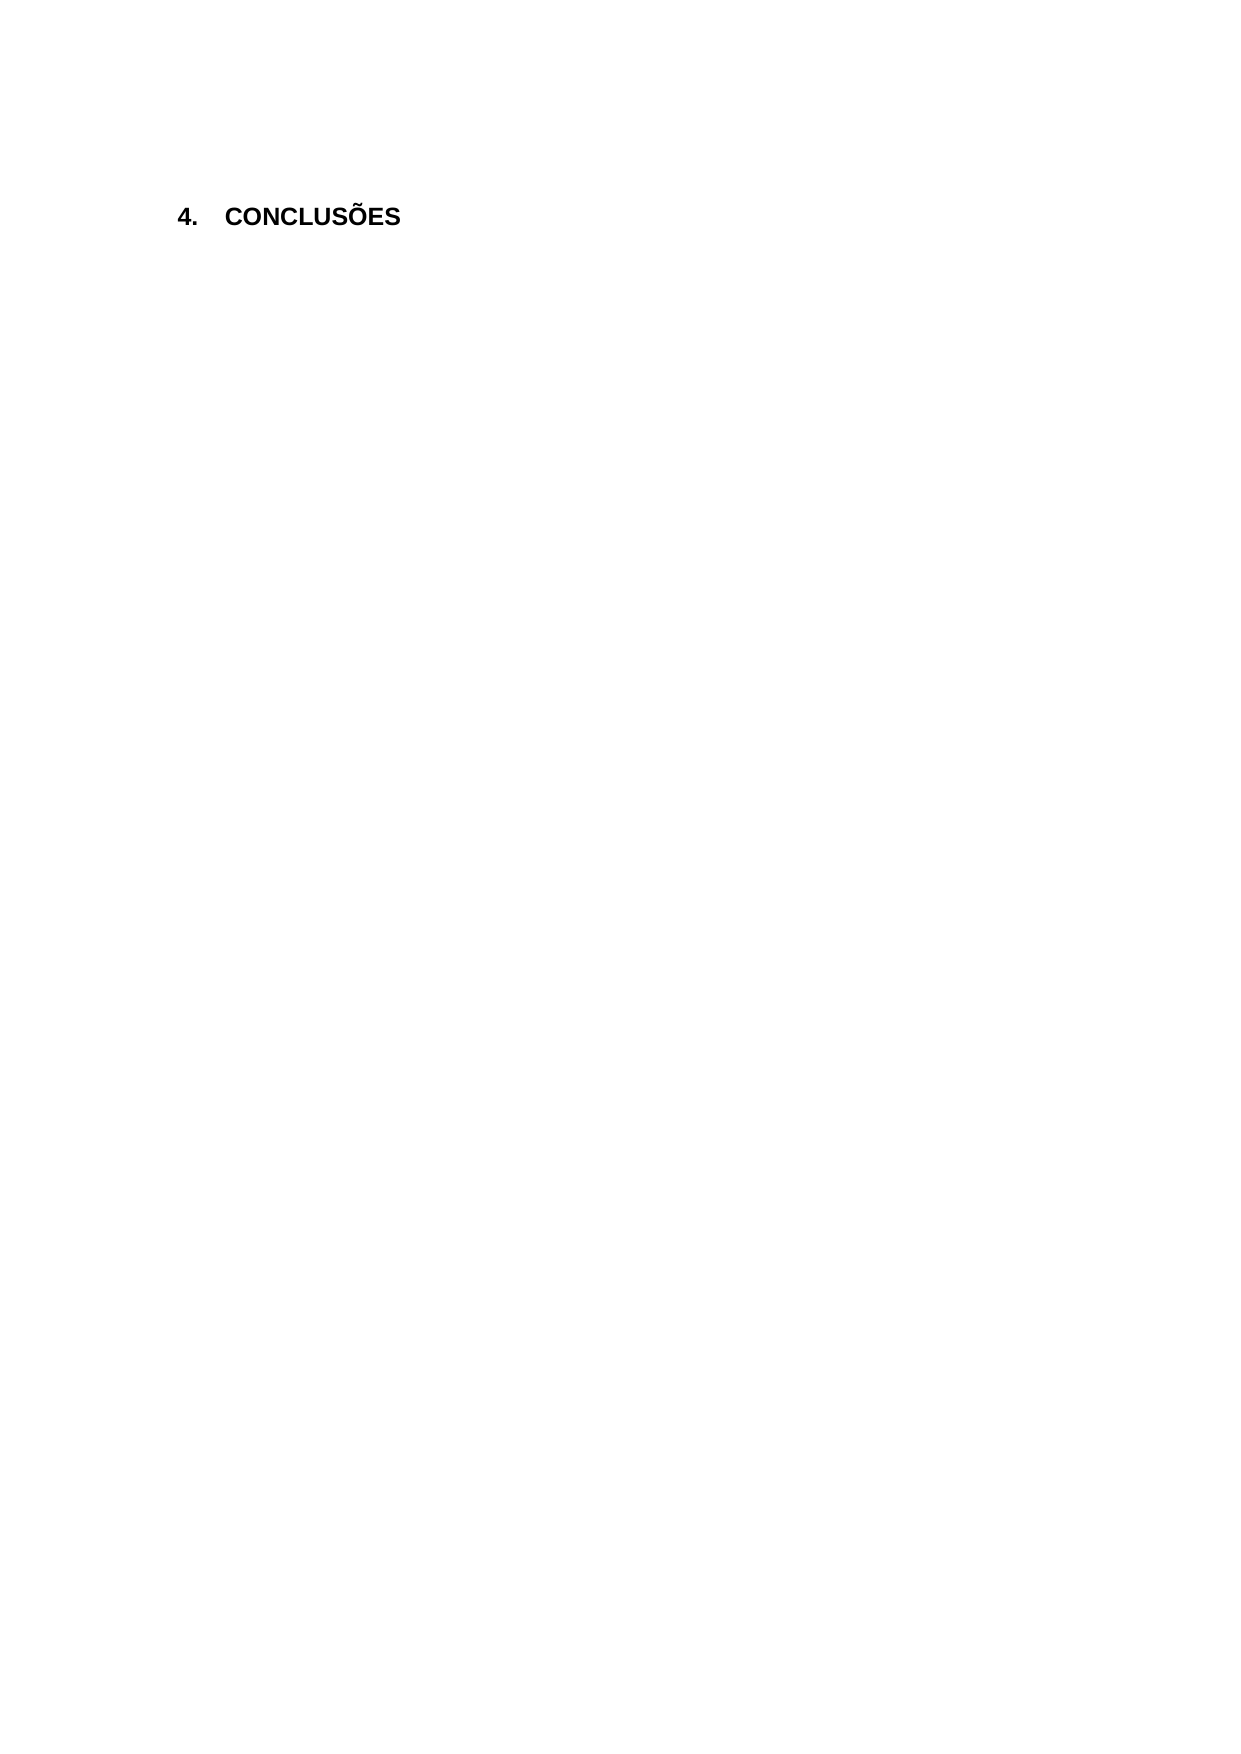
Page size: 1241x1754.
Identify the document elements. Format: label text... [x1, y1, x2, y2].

subtitle CONCLUSÕES [177, 202, 1122, 233]
